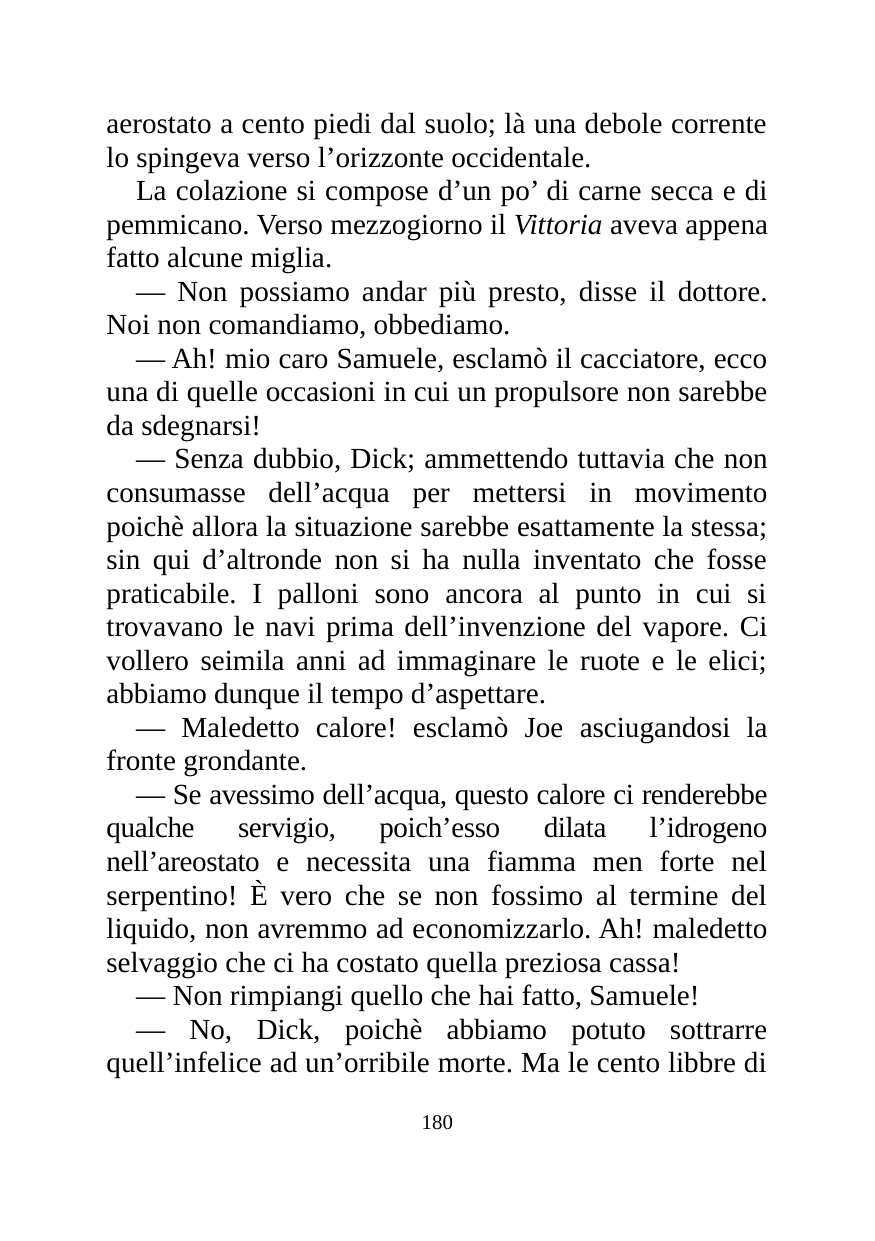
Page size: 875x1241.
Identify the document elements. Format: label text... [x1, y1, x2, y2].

text — Se avessimo dell’acqua, questo calore ci renderebbe qualche servigio, poich’esso dilata l’idrogeno nell’areostato e necessita una fiamma men forte nel serpentino! È vero che se non fossimo al termine del liquido, non avremmo ad economizzarlo. Ah! maledetto selvaggio che ci ha costato quella preziosa cassa! [106, 777, 768, 978]
text — No, Dick, poichè abbiamo potuto sottrarre quell’infelice ad un’orribile morte. Ma le cento libbre di [106, 1012, 768, 1079]
text — Senza dubbio, Dick; ammettendo tuttavia che non consumasse dell’acqua per mettersi in movimento poichè allora la situazione sarebbe esattamente la stessa; sin qui d’altronde non si ha nulla inventato che fosse praticabile. I palloni sono ancora al punto in cui si trovavano le navi prima dell’invenzione del vapore. Ci vollero seimila anni ad immaginare le ruote e le elici; abbiamo dunque il tempo d’aspettare. [106, 442, 768, 710]
text — Non possiamo andar più presto, disse il dottore. Noi non comandiamo, obbediamo. [106, 274, 768, 341]
text aerostato a cento piedi dal suolo; là una debole corrente lo spingeva verso l’orizzonte occidentale. [106, 106, 768, 173]
text — Ah! mio caro Samuele, esclamò il cacciatore, ecco una di quelle occasioni in cui un propulsore non sarebbe da sdegnarsi! [106, 341, 768, 442]
text — Non rimpiangi quello che hai fatto, Samuele! [106, 978, 768, 1012]
text — Maledetto calore! esclamò Joe asciugandosi la fronte grondante. [106, 710, 768, 777]
text La colazione si compose d’un po’ di carne secca e di pemmicano. Verso mezzogiorno il Vittoria aveva appena fatto alcune miglia. [106, 173, 768, 274]
